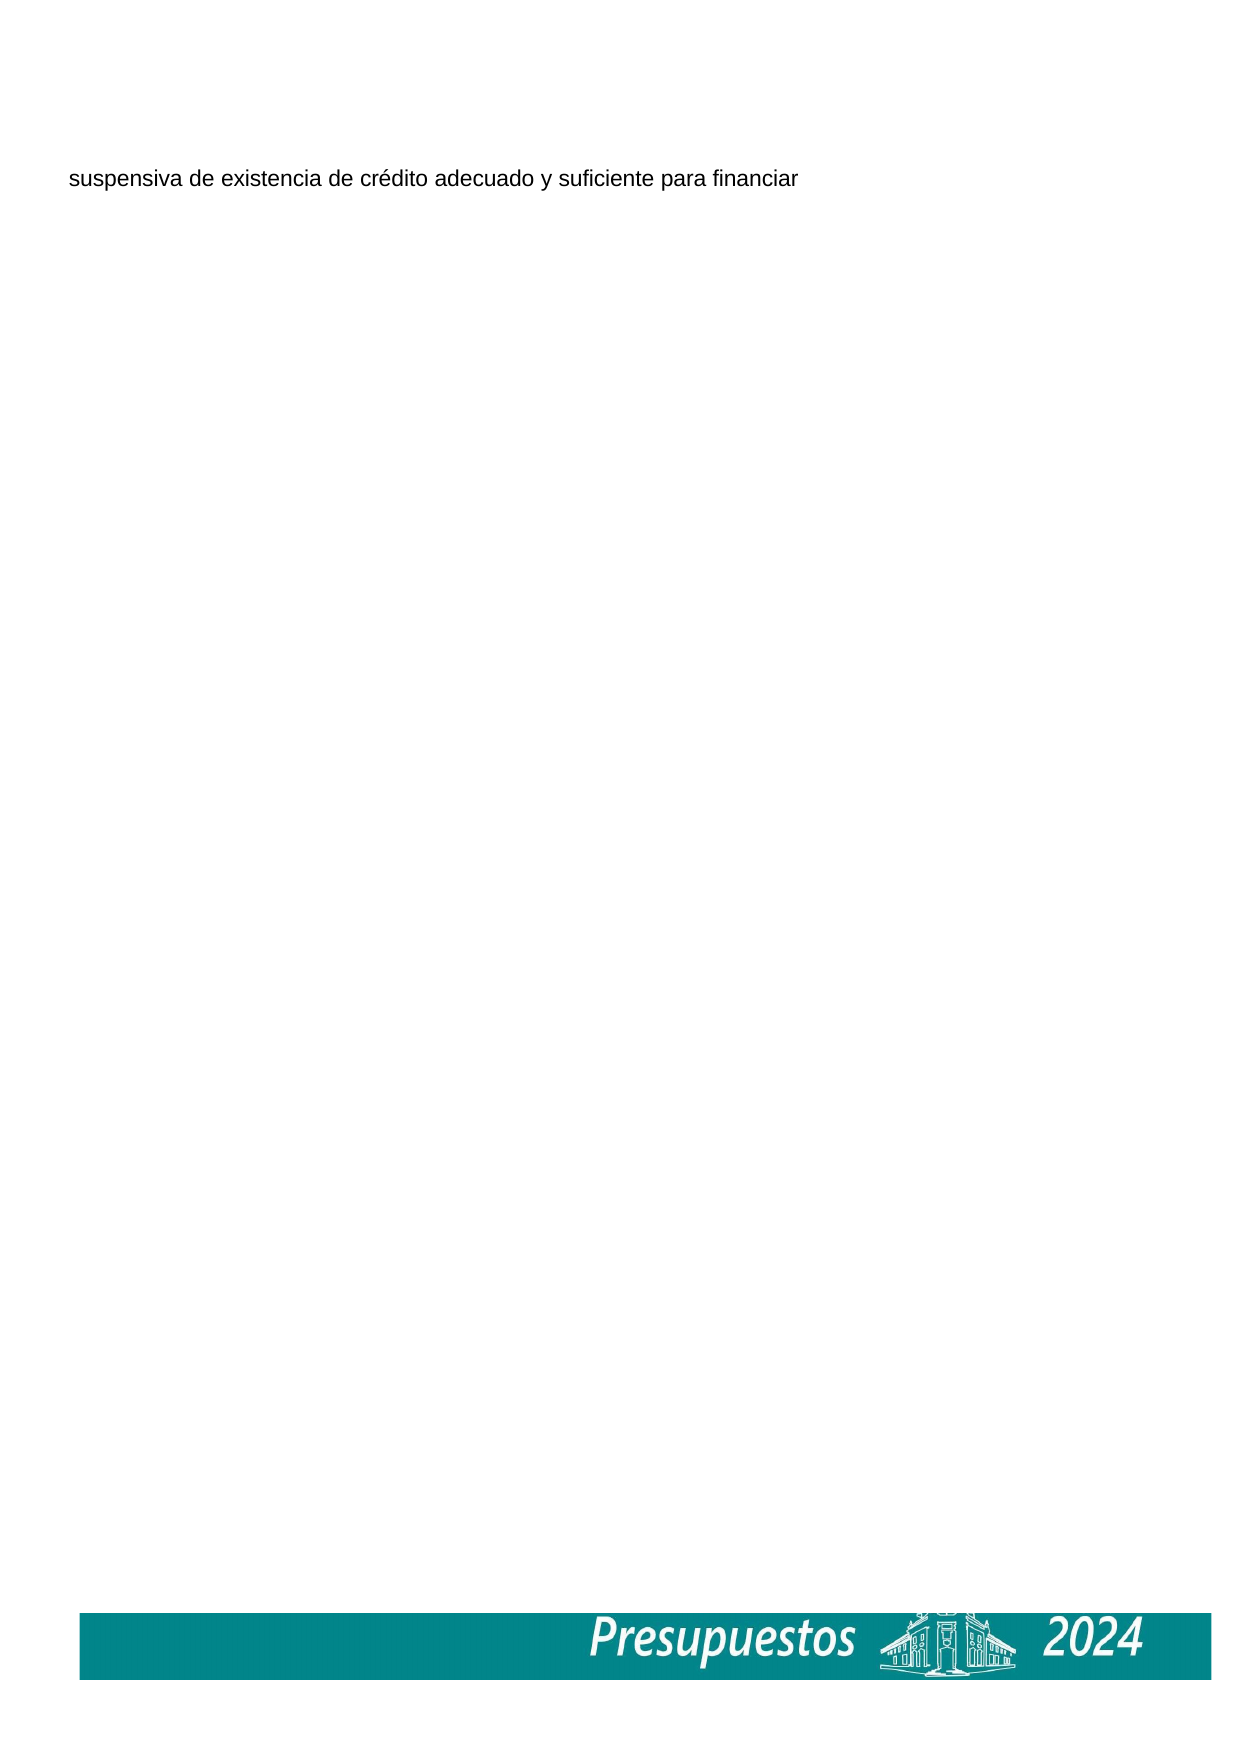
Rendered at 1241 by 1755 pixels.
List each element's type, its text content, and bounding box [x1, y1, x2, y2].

text suspensiva de existencia de crédito adecuado y suficiente para financiar [69, 164, 1108, 191]
